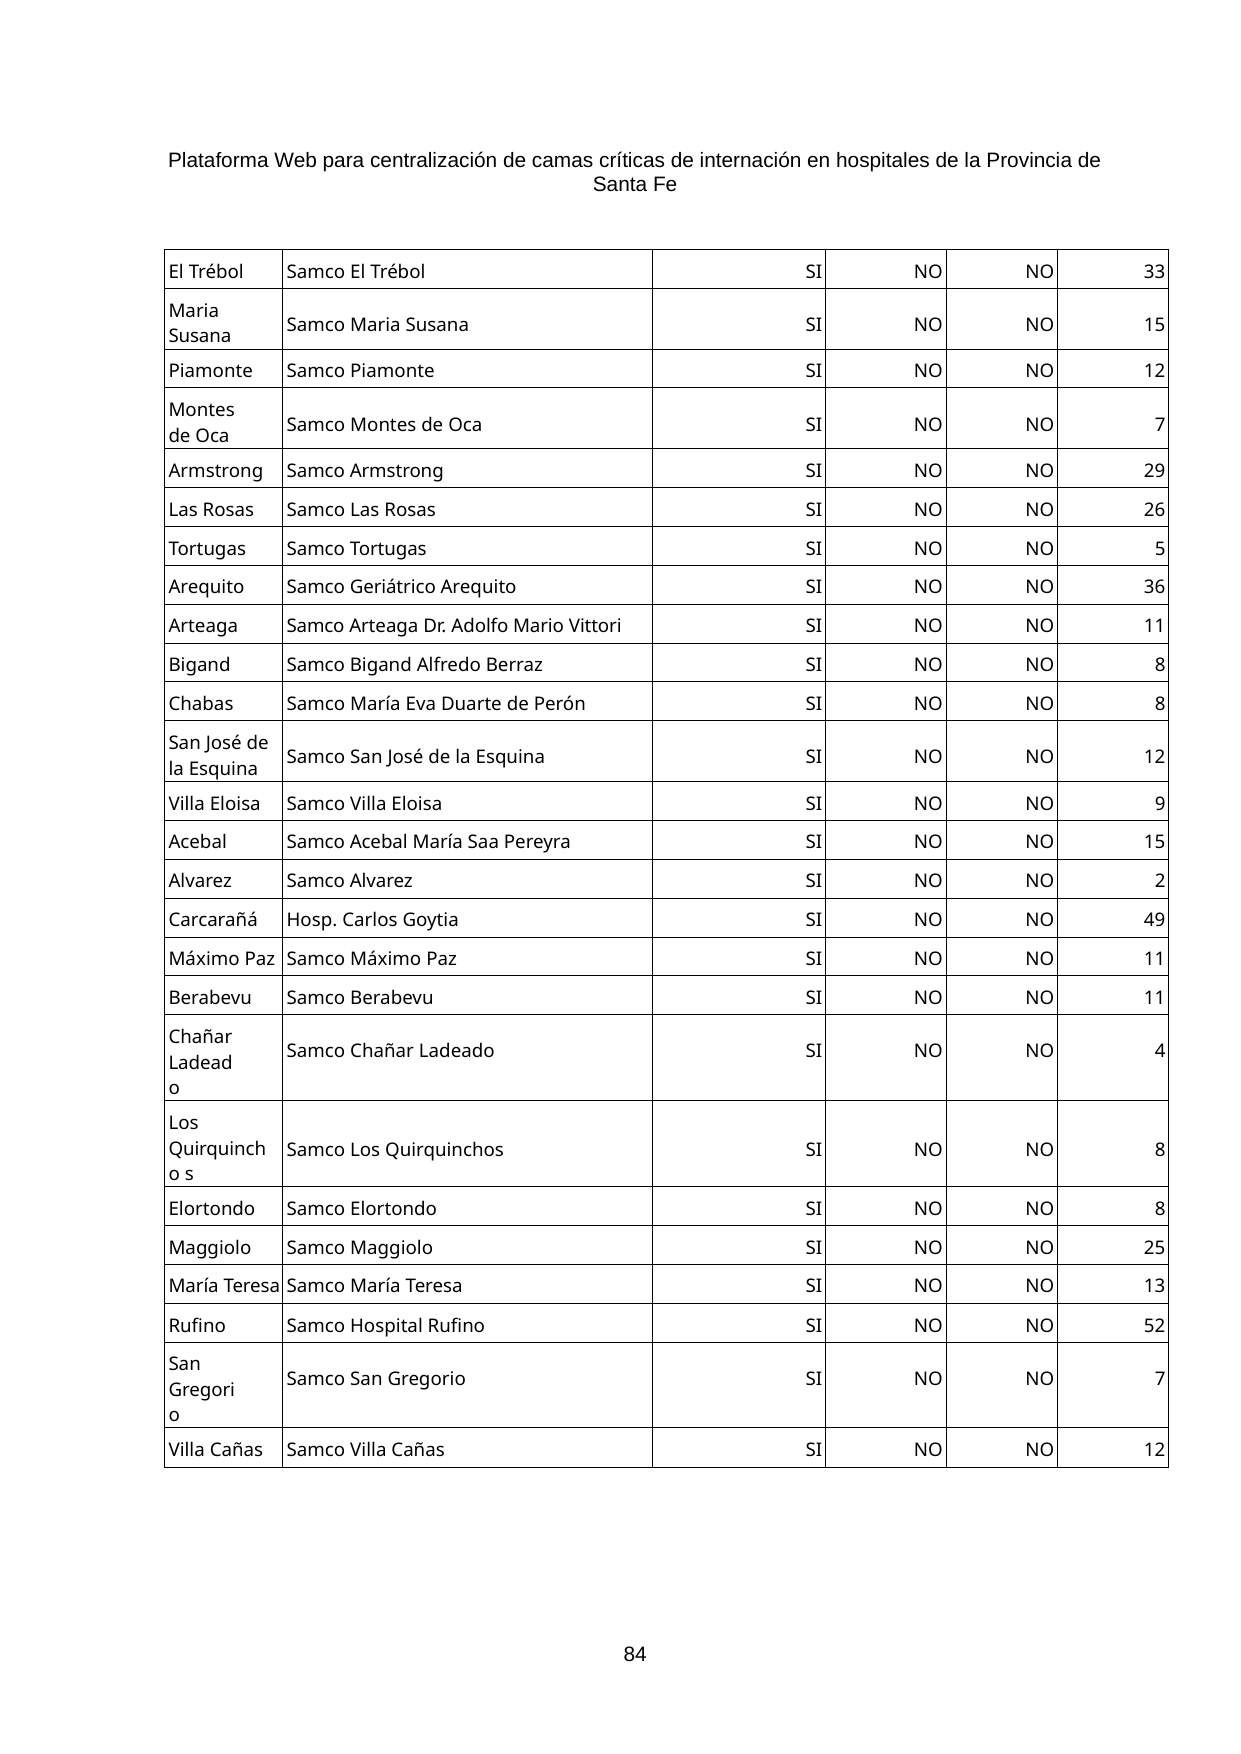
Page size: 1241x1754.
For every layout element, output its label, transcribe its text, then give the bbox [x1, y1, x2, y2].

table_cell SI [653, 1265, 825, 1303]
table_cell Samco Elortondo [283, 1187, 652, 1225]
table_cell 15 [1058, 289, 1168, 348]
table_cell Maggiolo [165, 1226, 282, 1264]
table_cell NO [826, 1101, 946, 1186]
table_cell SI [653, 605, 825, 642]
table_cell Samco Villa Eloisa [283, 782, 652, 819]
table_cell Samco Las Rosas [283, 488, 652, 526]
table_cell 52 [1058, 1304, 1168, 1342]
table_cell Samco San Gregorio [283, 1343, 652, 1427]
table_cell Piamonte [165, 350, 282, 387]
table_cell Samco Chañar Ladeado [283, 1015, 652, 1100]
table_cell Bigand [165, 644, 282, 681]
table_cell NO [826, 1265, 946, 1303]
table_cell SI [653, 1015, 825, 1100]
table_cell NO [947, 1226, 1057, 1264]
table_cell Alvarez [165, 860, 282, 897]
table_cell SI [653, 721, 825, 781]
table_cell SI [653, 782, 825, 819]
table_cell NO [947, 899, 1057, 937]
table_cell Samco Máximo Paz [283, 938, 652, 975]
table_cell NO [826, 605, 946, 642]
table_cell SI [653, 449, 825, 487]
table_cell NO [947, 682, 1057, 720]
table_cell SI [653, 1226, 825, 1264]
table_cell NO [947, 527, 1057, 565]
table_cell NO [947, 488, 1057, 526]
table_cell NO [826, 938, 946, 975]
table_cell Chañar Ladeado [165, 1015, 282, 1100]
table_cell 36 [1058, 566, 1168, 603]
table_cell SI [653, 527, 825, 565]
table_cell Acebal [165, 821, 282, 859]
table_cell SI [653, 976, 825, 1014]
table_cell 29 [1058, 449, 1168, 487]
table_cell 5 [1058, 527, 1168, 565]
table_cell Samco Bigand Alfredo Berraz [283, 644, 652, 681]
table_cell Samco Acebal María Saa Pereyra [283, 821, 652, 859]
table_cell 11 [1058, 938, 1168, 975]
table_cell NO [826, 488, 946, 526]
table_cell Los Quirquincho s [165, 1101, 282, 1186]
table_cell NO [947, 1304, 1057, 1342]
table_cell NO [947, 938, 1057, 975]
table_cell Samco María Eva Duarte de Perón [283, 682, 652, 720]
table_cell NO [826, 1187, 946, 1225]
table_cell 12 [1058, 350, 1168, 387]
table_cell Samco San José de la Esquina [283, 721, 652, 781]
table_cell Tortugas [165, 527, 282, 565]
table_cell NO [947, 1187, 1057, 1225]
table_cell Samco María Teresa [283, 1265, 652, 1303]
table_cell SI [653, 566, 825, 603]
table_cell 25 [1058, 1226, 1168, 1264]
table_cell Samco Maria Susana [283, 289, 652, 348]
table_cell NO [826, 388, 946, 448]
table_cell Villa Cañas [165, 1428, 282, 1466]
table_cell SI [653, 289, 825, 348]
table_cell NO [947, 289, 1057, 348]
table_cell NO [947, 721, 1057, 781]
table_cell Armstrong [165, 449, 282, 487]
table_cell 13 [1058, 1265, 1168, 1303]
table_cell Samco Montes de Oca [283, 388, 652, 448]
table_header 33 [1058, 250, 1168, 288]
table_cell 9 [1058, 782, 1168, 819]
table_cell Samco Alvarez [283, 860, 652, 897]
table_cell NO [826, 449, 946, 487]
table_cell Berabevu [165, 976, 282, 1014]
table_cell NO [826, 289, 946, 348]
table_cell SI [653, 1428, 825, 1466]
table_cell SI [653, 1187, 825, 1225]
table_header NO [826, 250, 946, 288]
table_cell NO [947, 1343, 1057, 1427]
table_cell 4 [1058, 1015, 1168, 1100]
table_cell NO [947, 1265, 1057, 1303]
table_cell 8 [1058, 644, 1168, 681]
table_cell San Gregorio [165, 1343, 282, 1427]
table_cell NO [947, 860, 1057, 897]
table_cell NO [826, 566, 946, 603]
table_cell NO [947, 976, 1057, 1014]
table_cell SI [653, 488, 825, 526]
table_cell NO [826, 821, 946, 859]
table_cell Arequito [165, 566, 282, 603]
table_cell Samco Maggiolo [283, 1226, 652, 1264]
table_cell NO [826, 350, 946, 387]
table_cell Rufino [165, 1304, 282, 1342]
table_cell SI [653, 1304, 825, 1342]
table_cell 8 [1058, 682, 1168, 720]
table_cell Samco Armstrong [283, 449, 652, 487]
table_cell SI [653, 860, 825, 897]
table_cell NO [947, 388, 1057, 448]
table_cell SI [653, 388, 825, 448]
table_cell 15 [1058, 821, 1168, 859]
table_cell NO [947, 605, 1057, 642]
table_cell María Teresa [165, 1265, 282, 1303]
table_cell NO [826, 1343, 946, 1427]
table_cell Samco Tortugas [283, 527, 652, 565]
table_cell NO [826, 1304, 946, 1342]
table_cell NO [826, 644, 946, 681]
table_header El Trébol [165, 250, 282, 288]
table_cell Hosp. Carlos Goytia [283, 899, 652, 937]
table_cell 8 [1058, 1101, 1168, 1186]
table_cell 2 [1058, 860, 1168, 897]
table_cell Máximo Paz [165, 938, 282, 975]
table_cell Arteaga [165, 605, 282, 642]
table_cell SI [653, 821, 825, 859]
table_cell 12 [1058, 1428, 1168, 1466]
table_cell Villa Eloisa [165, 782, 282, 819]
table_cell 7 [1058, 388, 1168, 448]
table_cell Elortondo [165, 1187, 282, 1225]
table_cell SI [653, 938, 825, 975]
table_cell 7 [1058, 1343, 1168, 1427]
table_cell San José de la Esquina [165, 721, 282, 781]
table_cell NO [826, 782, 946, 819]
table_cell SI [653, 1101, 825, 1186]
table_header Samco El Trébol [283, 250, 652, 288]
table_cell NO [947, 782, 1057, 819]
table_cell Maria Susana [165, 289, 282, 348]
table_cell Samco Berabevu [283, 976, 652, 1014]
table_cell 11 [1058, 976, 1168, 1014]
table_cell Las Rosas [165, 488, 282, 526]
table_cell NO [826, 899, 946, 937]
table_cell NO [826, 1226, 946, 1264]
table_cell 8 [1058, 1187, 1168, 1225]
table_cell NO [826, 1015, 946, 1100]
table_cell SI [653, 350, 825, 387]
table_cell NO [947, 1101, 1057, 1186]
table_cell NO [947, 821, 1057, 859]
table_cell Samco Geriátrico Arequito [283, 566, 652, 603]
table_cell Carcarañá [165, 899, 282, 937]
table_cell Samco Arteaga Dr. Adolfo Mario Vittori [283, 605, 652, 642]
table_cell SI [653, 1343, 825, 1427]
table_cell SI [653, 682, 825, 720]
table_cell SI [653, 644, 825, 681]
table_cell 26 [1058, 488, 1168, 526]
table_cell NO [826, 976, 946, 1014]
table_cell NO [826, 860, 946, 897]
table_cell NO [947, 566, 1057, 603]
table_cell Samco Hospital Rufino [283, 1304, 652, 1342]
table_cell NO [947, 1428, 1057, 1466]
table_cell 11 [1058, 605, 1168, 642]
table_cell NO [947, 350, 1057, 387]
table_cell NO [947, 449, 1057, 487]
table_cell 49 [1058, 899, 1168, 937]
table_cell NO [826, 527, 946, 565]
table_cell NO [826, 721, 946, 781]
table_cell Chabas [165, 682, 282, 720]
table_cell NO [826, 1428, 946, 1466]
table_cell Samco Los Quirquinchos [283, 1101, 652, 1186]
table_cell 12 [1058, 721, 1168, 781]
table_cell Samco Piamonte [283, 350, 652, 387]
table_cell Montes de Oca [165, 388, 282, 448]
table_cell NO [947, 644, 1057, 681]
table_cell NO [947, 1015, 1057, 1100]
table_header SI [653, 250, 825, 288]
table_header NO [947, 250, 1057, 288]
table_cell SI [653, 899, 825, 937]
table_cell Samco Villa Cañas [283, 1428, 652, 1466]
table_cell NO [826, 682, 946, 720]
